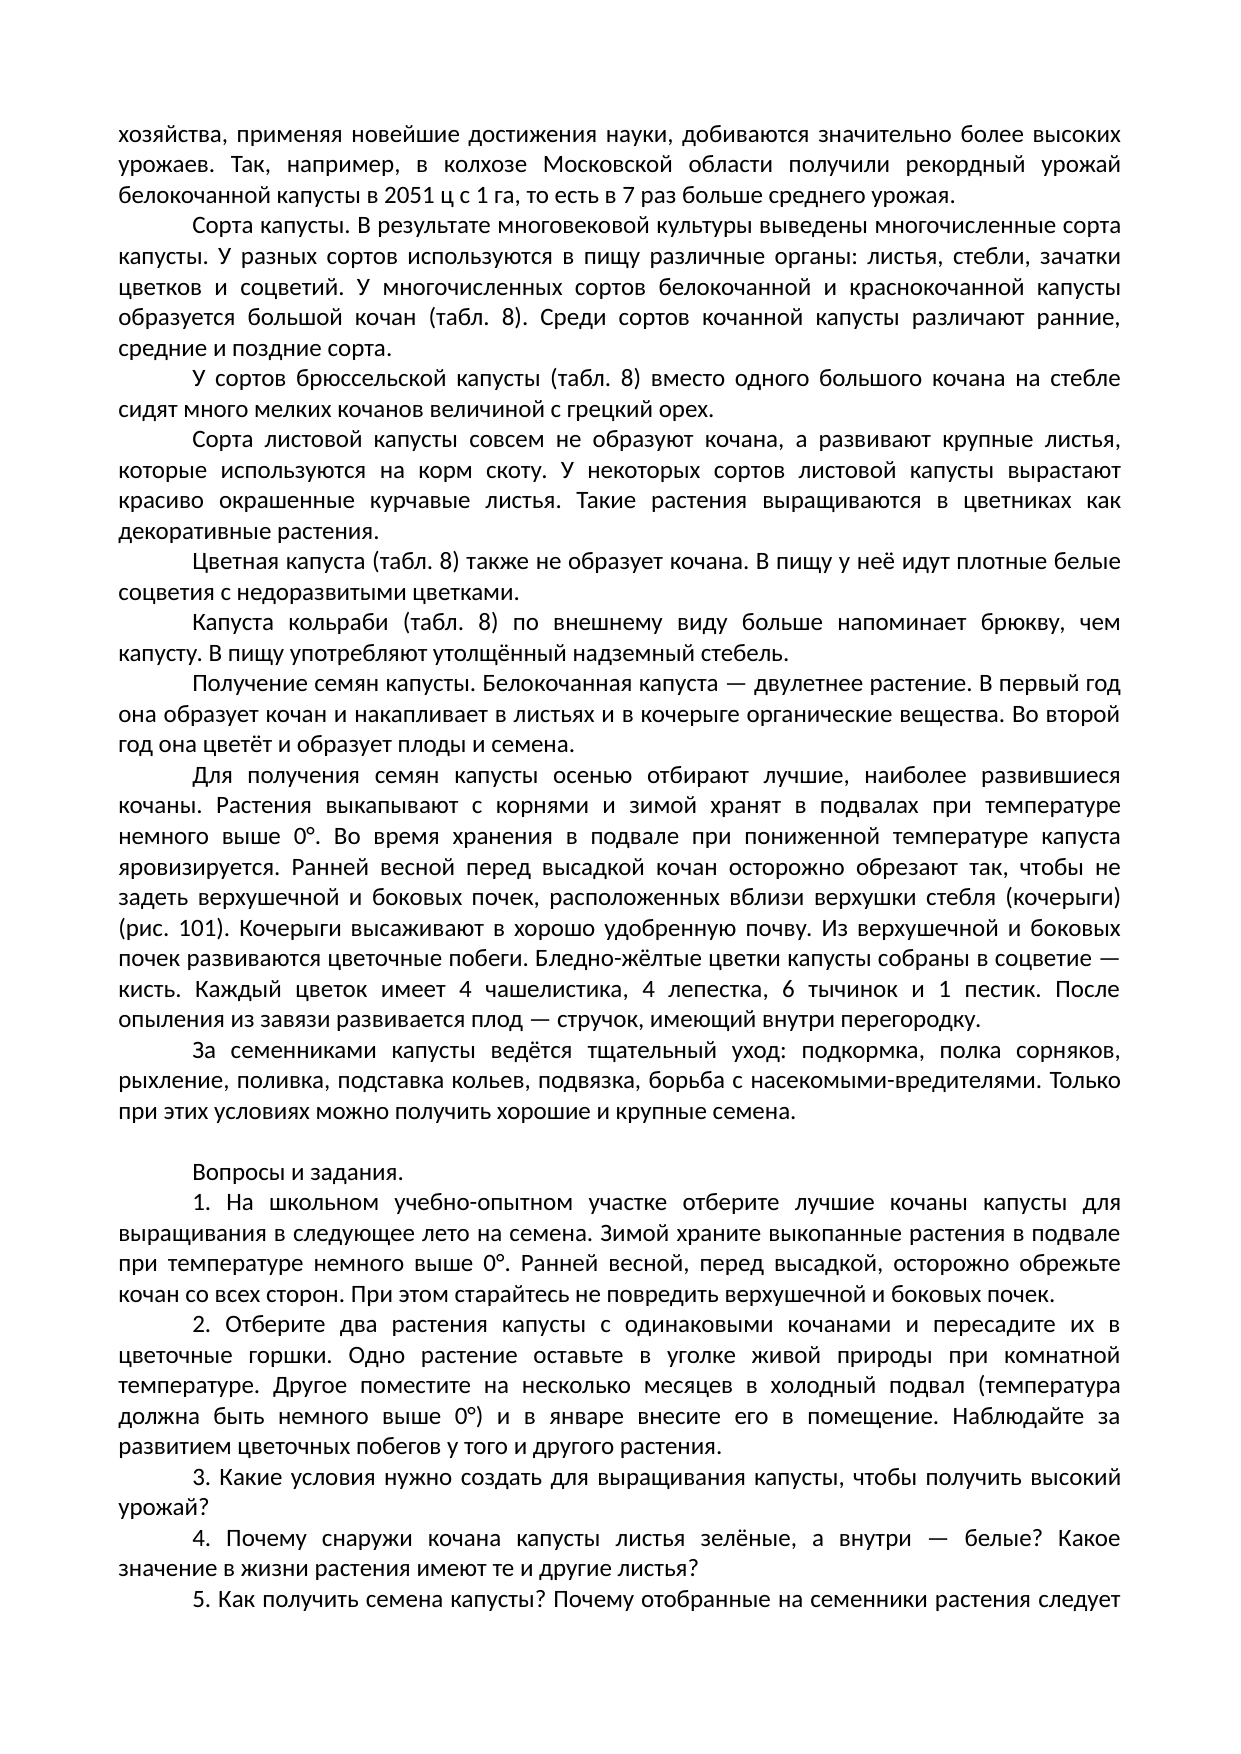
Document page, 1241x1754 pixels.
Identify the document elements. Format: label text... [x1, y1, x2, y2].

text 5. Как получить семена капусты? Почему отобранные на семенники растения следует [118, 1583, 1122, 1614]
text У сортов брюссельской капусты (табл. 8) вместо одного большого кочана на стебле сидят много мелких кочанов величиной с грецкий орех. [118, 362, 1122, 423]
text 2. Отберите два растения капусты с одинаковыми кочанами и пересадите их в цветочные горшки. Одно растение оставьте в уголке живой природы при комнатной температуре. Другое поместите на несколько месяцев в холодный подвал (температура должна быть немного выше 0°) и в январе внесите его в помещение. Наблюдайте за развитием цветочных побегов у того и другого растения. [118, 1308, 1122, 1461]
text хозяйства, применяя новейшие достижения науки, добиваются значительно более высоких урожаев. Так, например, в колхозе Московской области получили рекордный урожай белокочанной капусты в 2051 ц с 1 га, то есть в 7 раз больше среднего урожая. [118, 118, 1122, 210]
text 1. На школьном учебно-опытном участке отберите лучшие кочаны капусты для выращивания в следующее лето на семена. Зимой храните выкопанные растения в подвале при температуре немного выше 0°. Ранней весной, перед высадкой, осторожно обрежьте кочан со всех сторон. При этом старайтесь не повредить верхушечной и боковых почек. [118, 1186, 1122, 1308]
text Сорта листовой капусты совсем не образуют кочана, а развивают крупные листья, которые используются на корм скоту. У некоторых сортов листовой капусты вырастают красиво окрашенные курчавые листья. Такие растения выращиваются в цветниках как декоративные растения. [118, 423, 1122, 545]
text Цветная капуста (табл. 8) также не образует кочана. В пищу у неё идут плотные белые соцветия с недоразвитыми цветками. [118, 545, 1122, 606]
text Вопросы и задания. [118, 1156, 1122, 1186]
text Для получения семян капусты осенью отбирают лучшие, наиболее развившиеся кочаны. Растения выкапывают с корнями и зимой хранят в подвалах при температуре немного выше 0°. Во время хранения в подвале при пониженной температуре капуста яровизируется. Ранней весной перед высадкой кочан осторожно обрезают так, чтобы не задеть верхушечной и боковых почек, расположенных вблизи верхушки стебля (кочерыги) (рис. 101). Кочерыги высаживают в хорошо удобренную почву. Из верхушечной и боковых почек развиваются цветочные побеги. Бледно-жёлтые цветки капусты собраны в соцветие — кисть. Каждый цветок имеет 4 чашелистика, 4 лепестка, 6 тычинок и 1 пестик. После опыления из завязи развивается плод — стручок, имеющий внутри перегородку. [118, 759, 1122, 1034]
text За семенниками капусты ведётся тщательный уход: подкормка, полка сорняков, рыхление, поливка, подставка кольев, подвязка, борьба с насекомыми-вредителями. Только при этих условиях можно получить хорошие и крупные семена. [118, 1034, 1122, 1125]
text Получение семян капусты. Белокочанная капуста — двулетнее растение. В первый год она образует кочан и накапливает в листьях и в кочерыге органические вещества. Во второй год она цветёт и образует плоды и семена. [118, 667, 1122, 759]
text 3. Какие условия нужно создать для выращивания капусты, чтобы получить высокий урожай? [118, 1461, 1122, 1522]
text Капуста кольраби (табл. 8) по внешнему виду больше напоминает брюкву, чем капусту. В пищу употребляют утолщённый надземный стебель. [118, 606, 1122, 667]
text Сорта капусты. В результате многовековой культуры выведены многочисленные сорта капусты. У разных сортов используются в пищу различные органы: листья, стебли, зачатки цветков и соцветий. У многочисленных сортов белокочанной и краснокочанной капусты образуется большой кочан (табл. 8). Среди сортов кочанной капусты различают ранние, средние и поздние сорта. [118, 210, 1122, 362]
text 4. Почему снаружи кочана капусты листья зелёные, а внутри — белые? Какое значение в жизни растения имеют те и другие листья? [118, 1522, 1122, 1583]
